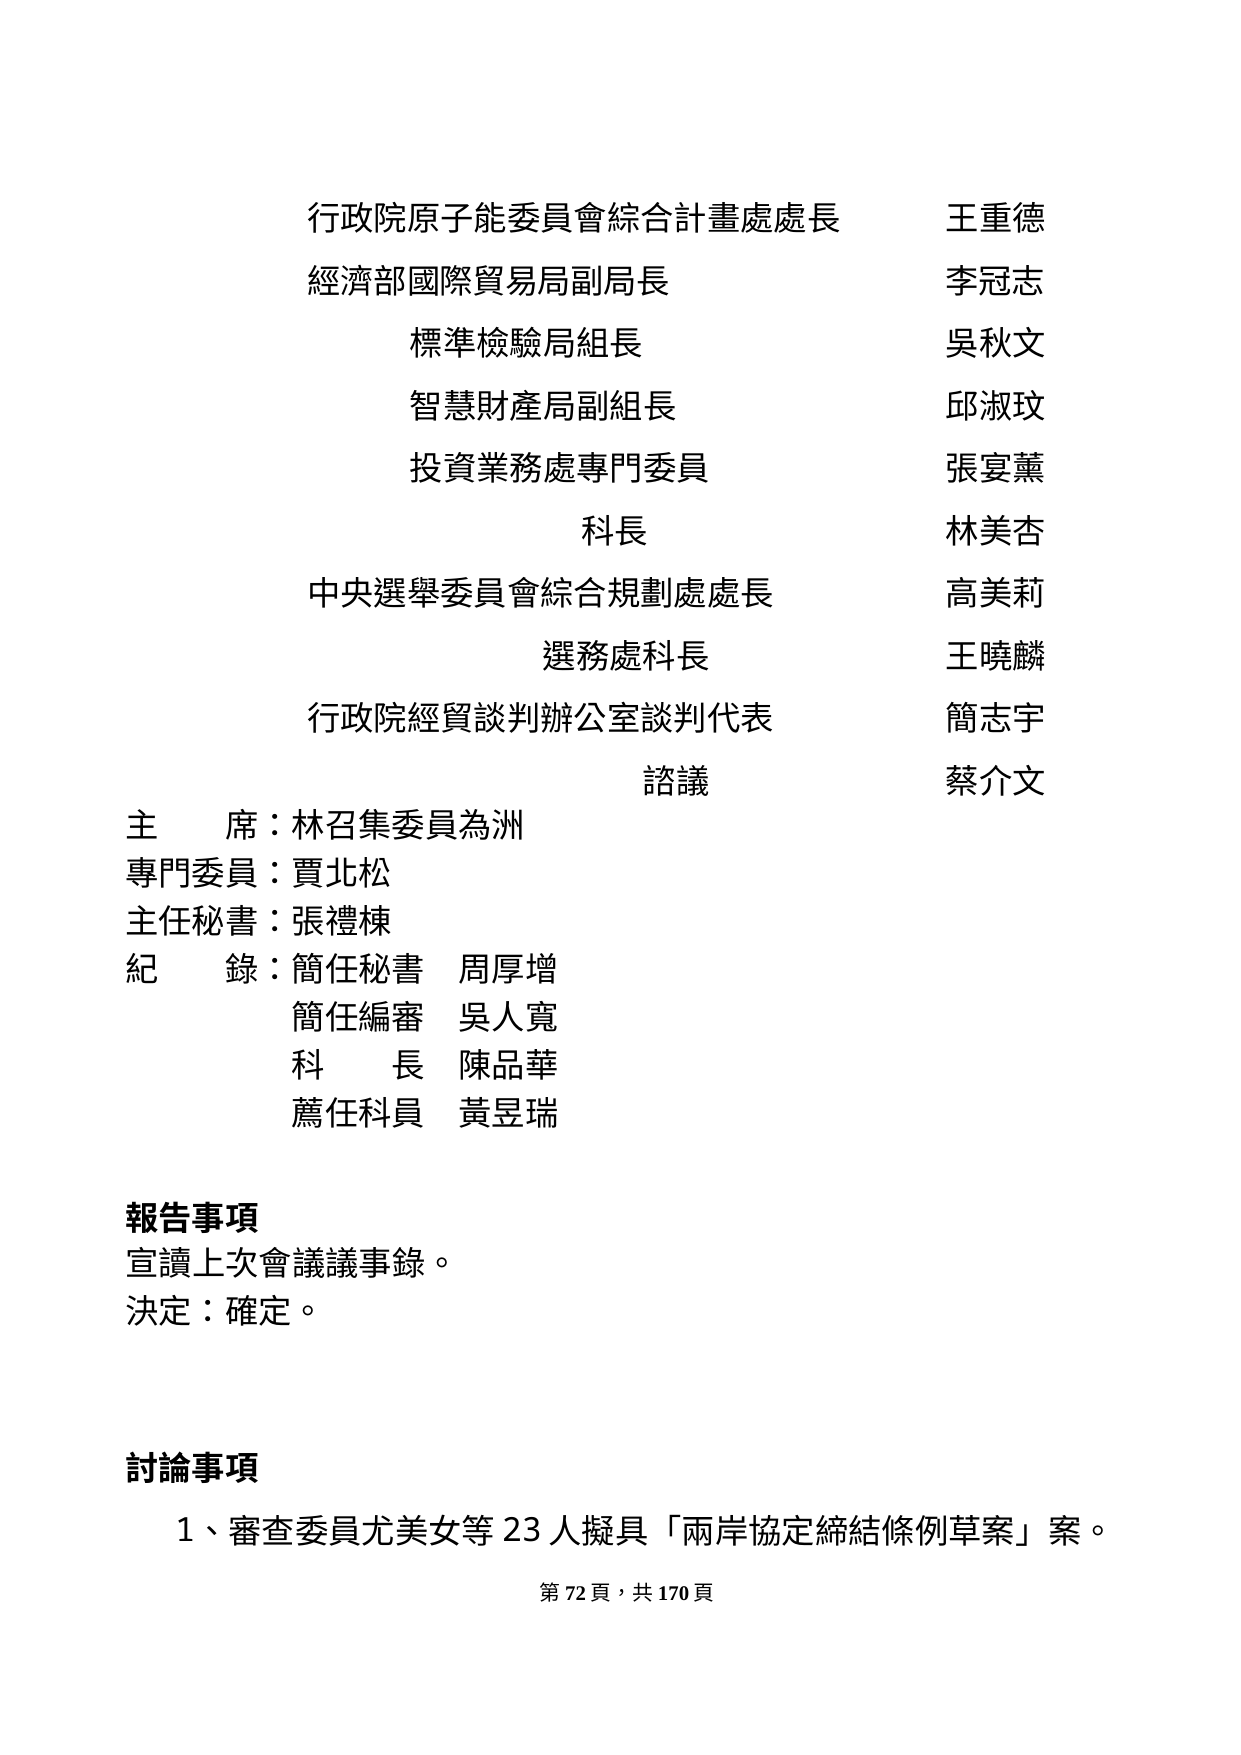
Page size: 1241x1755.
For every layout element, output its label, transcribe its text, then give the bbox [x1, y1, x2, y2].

text 主任秘書：張禮棟 [125, 895, 1240, 943]
table_cell 簡志宇 [934, 675, 1129, 737]
table_cell [125, 487, 296, 549]
table_cell 李冠志 [934, 237, 1129, 299]
table_cell [125, 300, 296, 362]
table_cell [125, 362, 296, 424]
table_cell 行政院經貿談判辦公室談判代表 [296, 675, 934, 737]
text 薦任科員 黃昱瑞 [125, 1087, 1240, 1135]
table_cell 高美莉 [934, 550, 1129, 612]
list 審查委員尤美女等23人擬具「兩岸協定締結條例草案」案。 [175, 1487, 1129, 1549]
table_cell 科長 [296, 487, 934, 549]
table_cell 經濟部國際貿易局副局長 [296, 237, 934, 299]
table_cell 行政院原子能委員會綜合計畫處處長 [296, 175, 934, 237]
text 報告事項 [125, 1174, 1240, 1237]
table_cell 智慧財產局副組長 [296, 362, 934, 424]
text 紀 錄：簡任秘書 周厚增 [125, 943, 1240, 991]
table_cell 吳秋文 [934, 300, 1129, 362]
table_cell 標準檢驗局組長 [296, 300, 934, 362]
text 主 席：林召集委員為洲 [125, 799, 1240, 847]
table_cell [125, 425, 296, 487]
table_cell 投資業務處專門委員 [296, 425, 934, 487]
table_cell 中央選舉委員會綜合規劃處處長 [296, 550, 934, 612]
text 科 長 陳品華 [125, 1039, 1240, 1087]
text 討論事項 [125, 1424, 1129, 1487]
text 簡任編審 吳人寬 [125, 991, 1240, 1039]
table_cell [125, 675, 296, 737]
text 決定：確定。 [125, 1285, 1134, 1333]
table_cell 蔡介文 [934, 737, 1129, 799]
table_cell 選務處科長 [296, 612, 934, 674]
table_cell 邱淑玟 [934, 362, 1129, 424]
table_cell [125, 612, 296, 674]
text 宣讀上次會議議事錄。 [125, 1237, 1129, 1285]
table_cell 王曉麟 [934, 612, 1129, 674]
table_cell [125, 237, 296, 299]
table_cell 王重德 [934, 175, 1129, 237]
table_cell 林美杏 [934, 487, 1129, 549]
table_cell [125, 737, 296, 799]
table_cell 張宴薰 [934, 425, 1129, 487]
table_cell 諮議 [296, 737, 934, 799]
table_cell [125, 550, 296, 612]
text 專門委員：賈北松 [125, 847, 1240, 895]
table_cell [125, 175, 296, 237]
